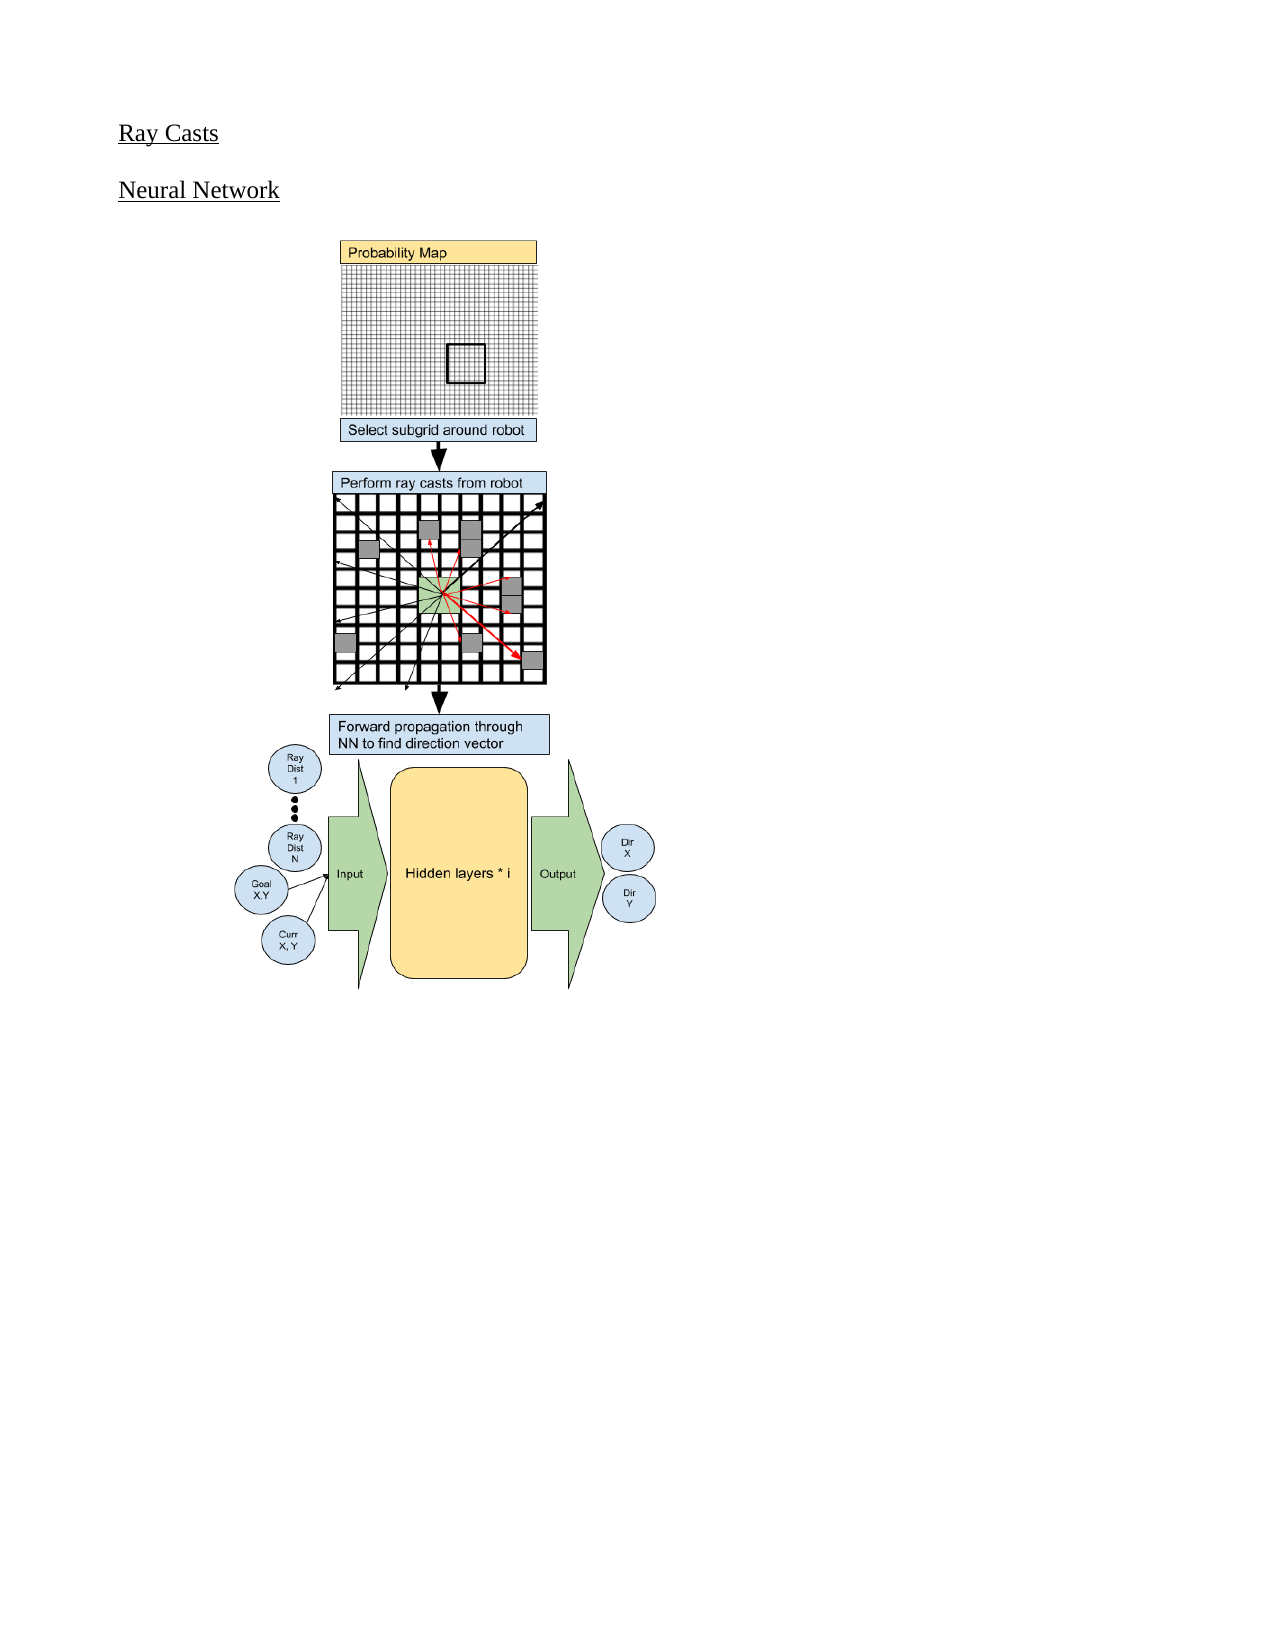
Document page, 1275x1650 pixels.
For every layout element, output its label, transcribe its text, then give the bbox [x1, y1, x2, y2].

text Ray Casts [118, 118, 1157, 147]
picture [118, 233, 772, 1004]
text Neural Network [118, 176, 1157, 204]
